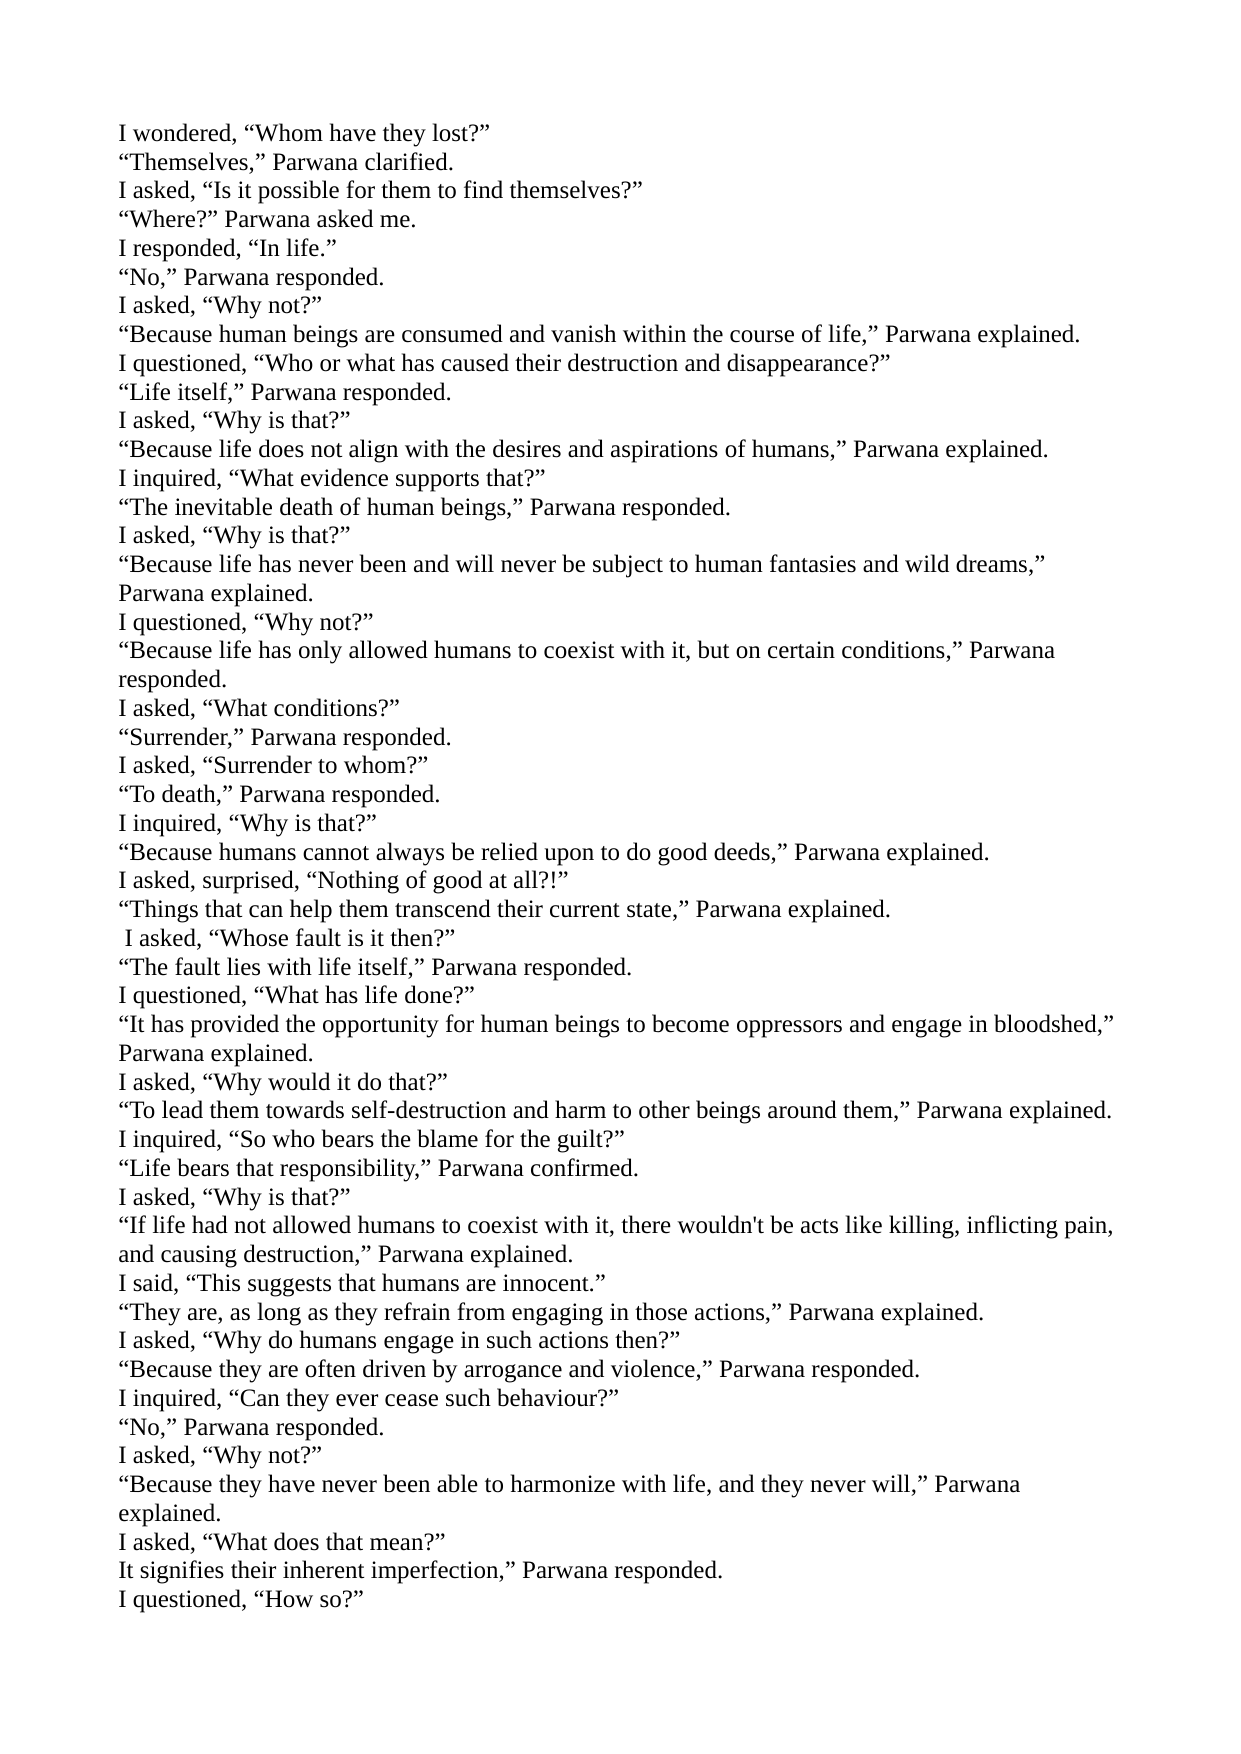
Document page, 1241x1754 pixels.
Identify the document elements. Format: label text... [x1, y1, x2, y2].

text I asked, “Why do humans engage in such actions then?” [118, 1326, 1122, 1354]
text “Surrender,” Parwana responded. [118, 722, 1122, 751]
text I questioned, “Who or what has caused their destruction and disappearance?” [118, 348, 1122, 377]
text I inquired, “Can they ever cease such behaviour?” [118, 1383, 1122, 1412]
text I inquired, “So who bears the blame for the guilt?” [118, 1124, 1122, 1153]
text I asked, “Why is that?” [118, 521, 1122, 549]
text “To lead them towards self-destruction and harm to other beings around them,” Parwana explained. [118, 1096, 1122, 1124]
text “Themselves,” Parwana clarified. [118, 147, 1122, 176]
text I questioned, “How so?” [118, 1584, 1122, 1613]
text I asked, “What conditions?” [118, 693, 1122, 722]
text It signifies their inherent imperfection,” Parwana responded. [118, 1556, 1122, 1584]
text I asked, “Why is that?” [118, 406, 1122, 434]
text I questioned, “Why not?” [118, 607, 1122, 636]
text I questioned, “What has life done?” [118, 981, 1122, 1009]
text I asked, “What does that mean?” [118, 1527, 1122, 1556]
text I asked, “Why not?” [118, 1441, 1122, 1469]
text I said, “This suggests that humans are innocent.” [118, 1268, 1122, 1297]
text I asked, surprised, “Nothing of good at all?!” [118, 866, 1122, 894]
text “They are, as long as they refrain from engaging in those actions,” Parwana explained. [118, 1297, 1122, 1326]
text “Life bears that responsibility,” Parwana confirmed. [118, 1153, 1122, 1182]
text I inquired, “What evidence supports that?” [118, 463, 1122, 492]
text I asked, “Whose fault is it then?” [118, 923, 1122, 952]
text I asked, “Is it possible for them to find themselves?” [118, 176, 1122, 204]
text “Because life has never been and will never be subject to human fantasies and wild dreams,” Parwana explained. [118, 549, 1122, 607]
text “Because humans cannot always be relied upon to do good deeds,” Parwana explained. [118, 837, 1122, 866]
text “Because they have never been able to harmonize with life, and they never will,” Parwana explained. [118, 1469, 1122, 1527]
text “Because life does not align with the desires and aspirations of humans,” Parwana explained. [118, 434, 1122, 463]
text I wondered, “Whom have they lost?” [118, 118, 1122, 147]
text “Because they are often driven by arrogance and violence,” Parwana responded. [118, 1354, 1122, 1383]
text “The fault lies with life itself,” Parwana responded. [118, 952, 1122, 981]
text “No,” Parwana responded. [118, 1412, 1122, 1441]
text “Things that can help them transcend their current state,” Parwana explained. [118, 894, 1122, 923]
text “The inevitable death of human beings,” Parwana responded. [118, 492, 1122, 521]
text “No,” Parwana responded. [118, 262, 1122, 291]
text “To death,” Parwana responded. [118, 779, 1122, 808]
text I asked, “Why is that?” [118, 1182, 1122, 1211]
text I inquired, “Why is that?” [118, 808, 1122, 837]
text “Life itself,” Parwana responded. [118, 377, 1122, 406]
text I responded, “In life.” [118, 233, 1122, 262]
text I asked, “Why would it do that?” [118, 1067, 1122, 1096]
text “Because life has only allowed humans to coexist with it, but on certain conditions,” Parwana responded. [118, 636, 1122, 693]
text “Because human beings are consumed and vanish within the course of life,” Parwana explained. [118, 319, 1122, 348]
text “If life had not allowed humans to coexist with it, there wouldn't be acts like killing, inflicting pain, and causing destruction,” Parwana explained. [118, 1211, 1122, 1268]
text I asked, “Why not?” [118, 291, 1122, 319]
text I asked, “Surrender to whom?” [118, 751, 1122, 779]
text “Where?” Parwana asked me. [118, 204, 1122, 233]
text “It has provided the opportunity for human beings to become oppressors and engage in bloodshed,” Parwana explained. [118, 1009, 1122, 1067]
